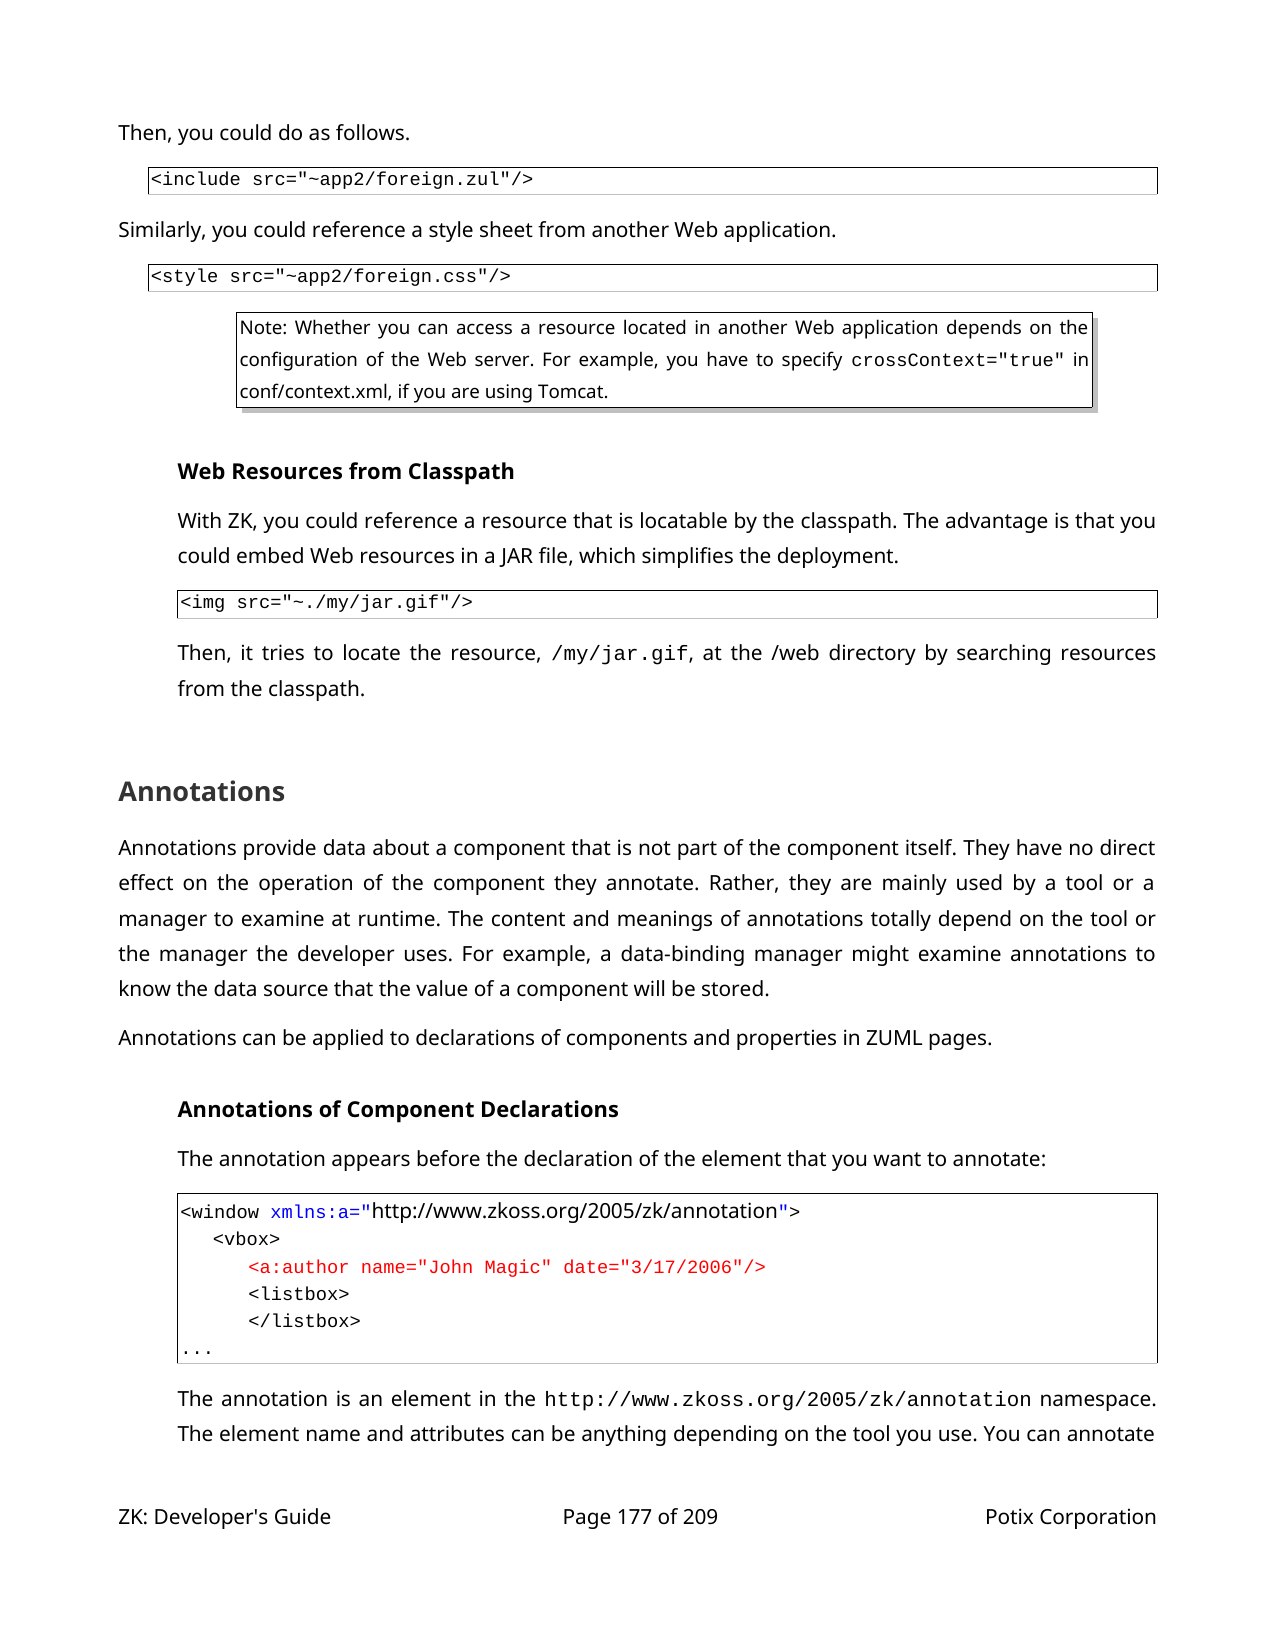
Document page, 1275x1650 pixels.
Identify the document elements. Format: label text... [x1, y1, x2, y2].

text Annotations provide data about a component that is not part of the component itself. They have no direct effect on the operation of the component they annotate. Rather, they are mainly used by a tool or a manager to examine at runtime. The content and meanings of annotations totally depend on the tool or the manager the developer uses. For example, a data-binding manager might examine annotations to know the data source that the value of a component will be stored. [118, 833, 1157, 1002]
text Annotations can be applied to declarations of components and properties in ZUML pages. [118, 1023, 1157, 1051]
text Note: Whether you can access a resource located in another Web application depends on the configuration of the Web server. For example, you have to specify crossContext="true" in conf/context.xml, if you are using Tomcat. [237, 313, 1092, 407]
text <window xmlns:a="http://www.zkoss.org/2005/zk/annotation"> [178, 1194, 1157, 1224]
text <vbox> [178, 1227, 1157, 1252]
text Similarly, you could reference a style sheet from another Web application. [118, 215, 1157, 243]
text ... [178, 1336, 1157, 1363]
subtitle Annotations [118, 773, 1157, 809]
text <include src="~app2/foreign.zul"/> [149, 168, 1157, 194]
text Then, it tries to locate the resource, /my/jar.gif, at the /web directory by searching resources from the classpath. [177, 638, 1157, 702]
text The annotation appears before the declaration of the element that you want to annotate: [177, 1144, 1157, 1172]
subtitle Web Resources from Classpath [177, 456, 1157, 486]
text <style src="~app2/foreign.css"/> [149, 265, 1157, 291]
subtitle Annotations of Component Declarations [177, 1094, 1157, 1124]
text <img src="~./my/jar.gif"/> [178, 591, 1157, 618]
text With ZK, you could reference a resource that is locatable by the classpath. The advantage is that you could embed Web resources in a JAR file, which simplifies the deployment. [177, 506, 1157, 570]
text Then, you could do as follows. [118, 118, 1157, 146]
text <listbox> [178, 1282, 1157, 1306]
text </listbox> [178, 1309, 1157, 1333]
text The annotation is an element in the http://www.zkoss.org/2005/zk/annotation namespace. The element name and attributes can be anything depending on the tool you use. You can annotate [177, 1384, 1157, 1448]
text <a:author name="John Magic" date="3/17/2006"/> [178, 1254, 1157, 1279]
